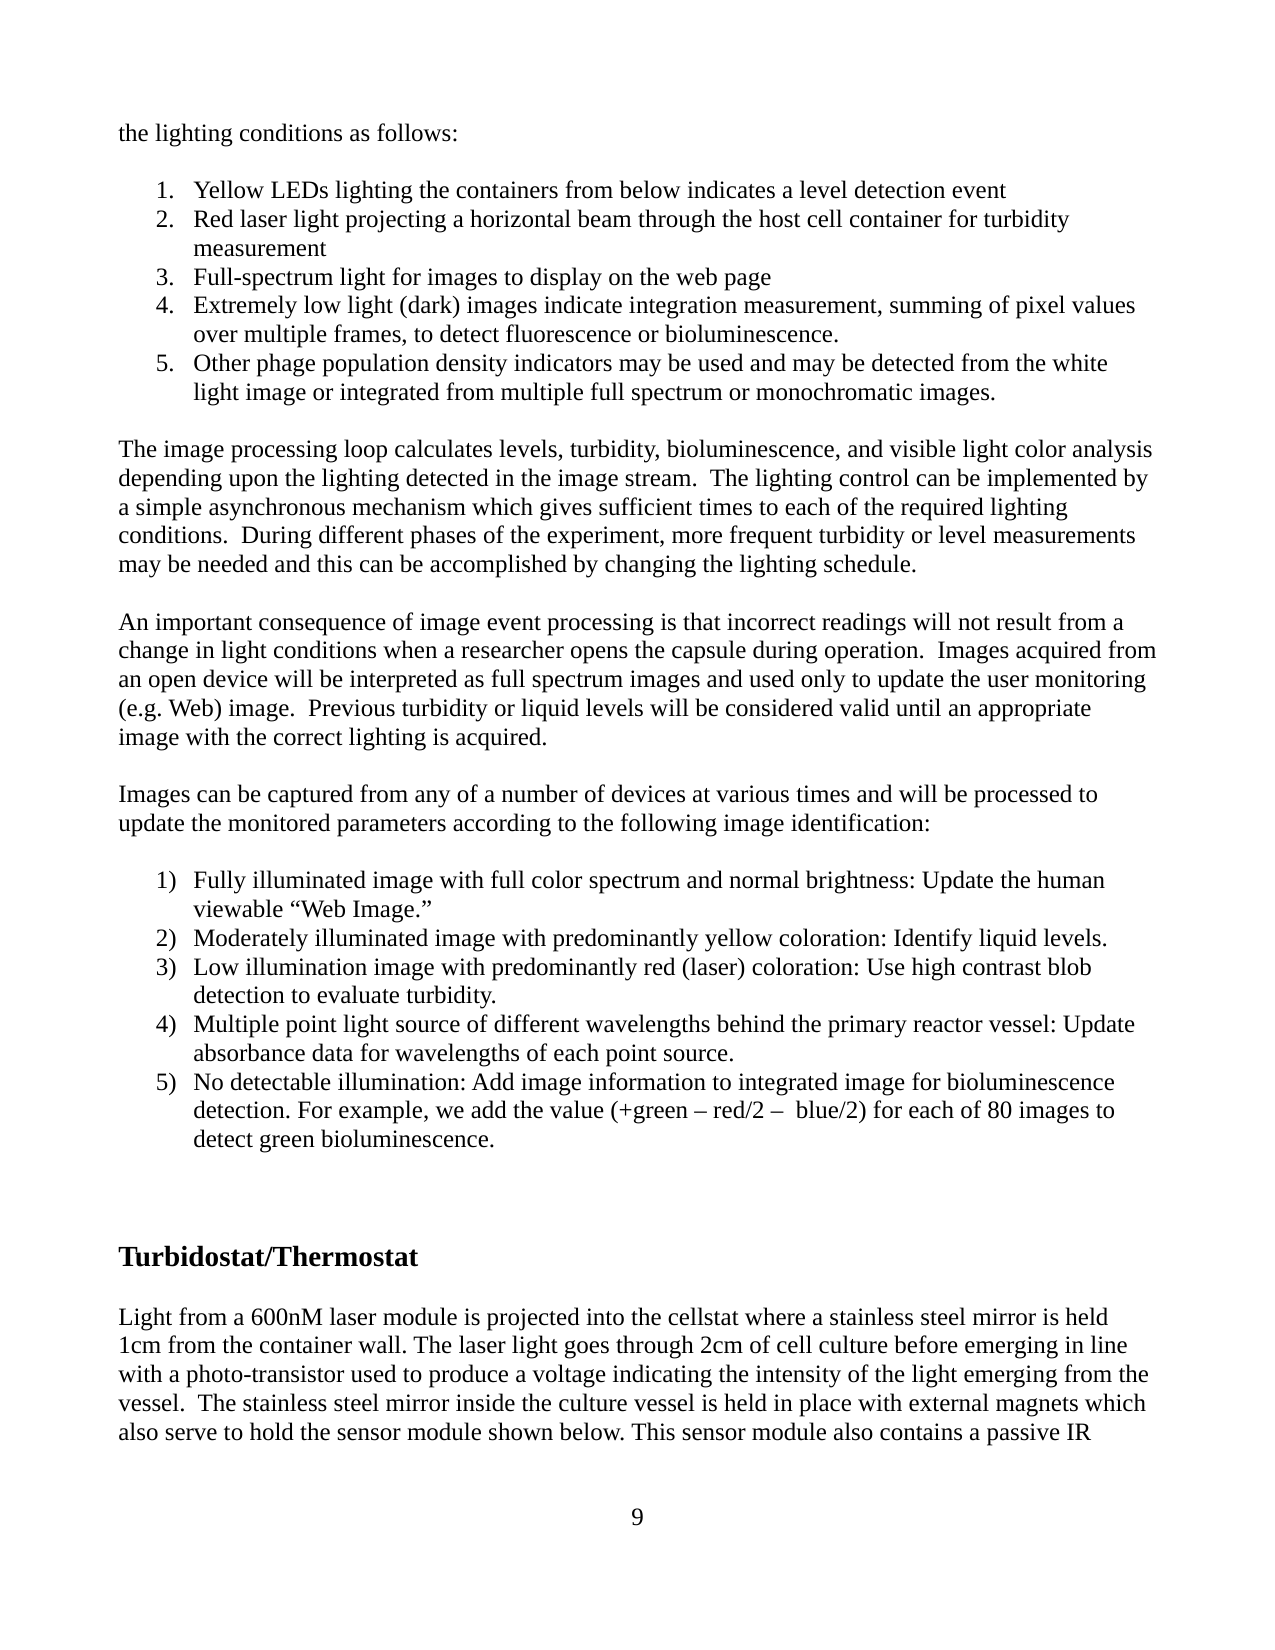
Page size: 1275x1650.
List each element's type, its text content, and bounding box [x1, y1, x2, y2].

text An important consequence of image event processing is that incorrect readings will not result from a change in light conditions when a researcher opens the capsule during operation. Images acquired from an open device will be interpreted as full spectrum images and used only to update the user monitoring (e.g. Web) image. Previous turbidity or liquid levels will be considered valid until an appropriate image with the correct lighting is acquired. [118, 607, 1157, 751]
list Fully illuminated image with full color spectrum and normal brightness: Update the human viewable “Web Image.” [156, 866, 1157, 923]
list Low illumination image with predominantly red (laser) coloration: Use high contrast blob detection to evaluate turbidity. [156, 952, 1157, 1009]
list Extremely low light (dark) images indicate integration measurement, summing of pixel values over multiple frames, to detect fluorescence or bioluminescence. [156, 291, 1157, 348]
list Other phage population density indicators may be used and may be detected from the white light image or integrated from multiple full spectrum or monochromatic images. [156, 348, 1157, 406]
list Moderately illuminated image with predominantly yellow coloration: Identify liquid levels. [156, 923, 1157, 952]
text the lighting conditions as follows: [118, 118, 1157, 176]
text Images can be captured from any of a number of devices at various times and will be processed to update the monitored parameters according to the following image identification: [118, 779, 1157, 837]
text The image processing loop calculates levels, turbidity, bioluminescence, and visible light color analysis depending upon the lighting detected in the image stream. The lighting control can be implemented by a simple asynchronous mechanism which gives sufficient times to each of the required lighting conditions. During different phases of the experiment, more frequent turbidity or level measurements may be needed and this can be accomplished by changing the lighting schedule. [118, 434, 1157, 607]
list Red laser light projecting a horizontal beam through the host cell container for turbidity measurement [156, 204, 1157, 262]
list Multiple point light source of different wavelengths behind the primary reactor vessel: Update absorbance data for wavelengths of each point source. [156, 1009, 1157, 1067]
list No detectable illumination: Add image information to integrated image for bioluminescence detection. For example, we add the value (+green – red/2 – blue/2) for each of 80 images to detect green bioluminescence. [156, 1067, 1157, 1153]
text Light from a 600nM laser module is projected into the cellstat where a stainless steel mirror is held 1cm from the container wall. The laser light goes through 2cm of cell culture before emerging in line with a photo-transistor used to produce a voltage indicating the intensity of the light emerging from the vessel. The stainless steel mirror inside the culture vessel is held in place with external magnets which also serve to hold the sensor module shown below. This sensor module also contains a passive IR [118, 1302, 1157, 1445]
list Yellow LEDs lighting the containers from below indicates a level detection event [156, 176, 1157, 204]
text Turbidostat/Thermostat [118, 1239, 1157, 1273]
list Full-spectrum light for images to display on the web page [156, 262, 1157, 291]
